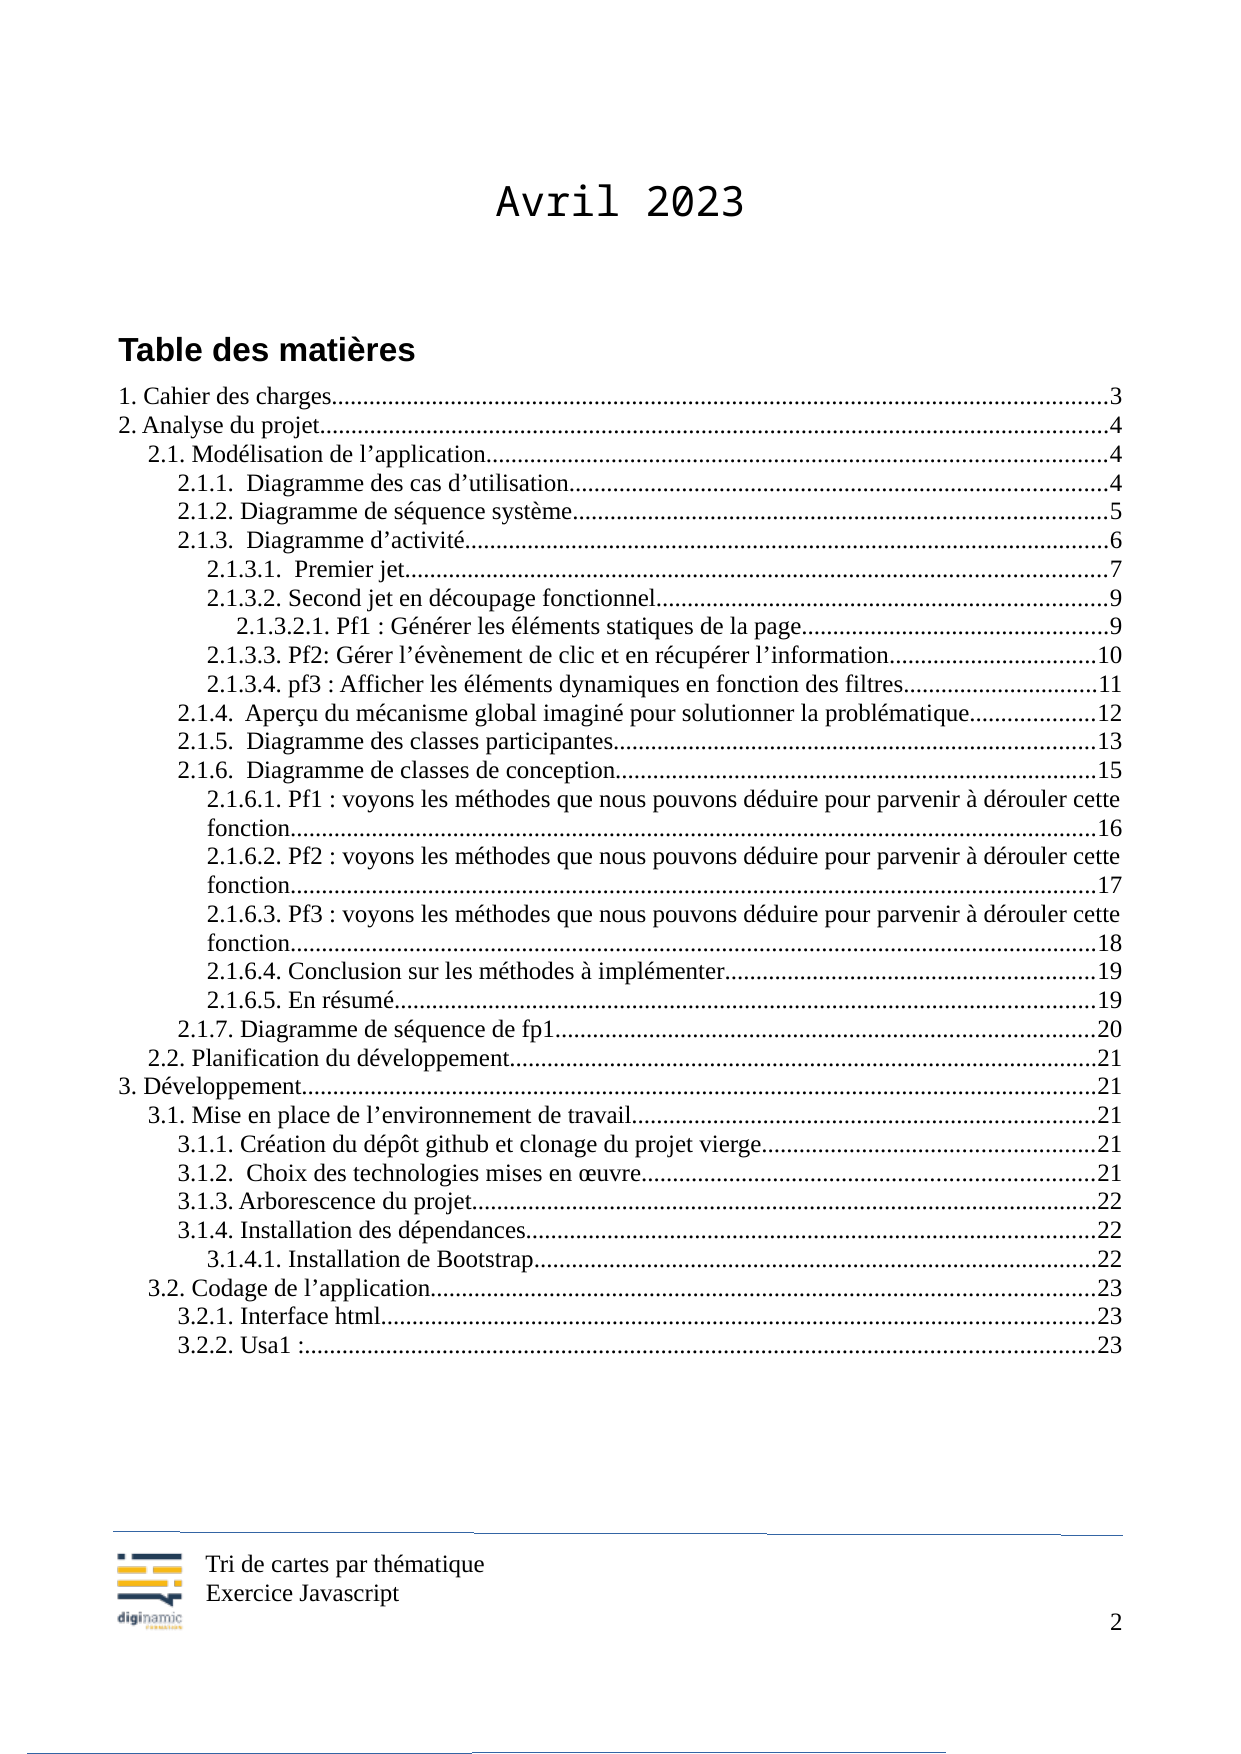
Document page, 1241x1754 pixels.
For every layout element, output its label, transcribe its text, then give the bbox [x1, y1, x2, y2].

text 2.1.3.4. pf3 : Afficher les éléments dynamiques en fonction des filtres 11 [207, 669, 1122, 698]
text 2.1.7. Diagramme de séquence de fp1 20 [177, 1014, 1122, 1043]
text 2.2. Planification du développement 21 [148, 1043, 1122, 1071]
text 2.1.1. Diagramme des cas d’utilisation 4 [177, 468, 1122, 496]
text 3.1.4.1. Installation de Bootstrap 22 [207, 1244, 1122, 1273]
text 2.1.4. Aperçu du mécanisme global imaginé pour solutionner la problématique 12 [177, 698, 1122, 726]
text 2.1.6.4. Conclusion sur les méthodes à implémenter 19 [207, 956, 1122, 985]
text 3.2. Codage de l’application 23 [148, 1273, 1122, 1301]
text 1. Cahier des charges 3 [118, 381, 1122, 410]
text Avril 2023 [118, 172, 1122, 229]
text 3.2.2. Usa1 : 23 [177, 1330, 1122, 1359]
text 3.1.1. Création du dépôt github et clonage du projet vierge 21 [177, 1129, 1122, 1158]
text 2.1.3.2. Second jet en découpage fonctionnel 9 [207, 583, 1122, 611]
text 3.2.1. Interface html 23 [177, 1301, 1122, 1330]
text 2.1. Modélisation de l’application 4 [148, 439, 1122, 468]
text 3.1.2. Choix des technologies mises en œuvre 21 [177, 1158, 1122, 1186]
subtitle Table des matières [118, 330, 1122, 369]
text 2.1.2. Diagramme de séquence système 5 [177, 496, 1122, 525]
text 2.1.6. Diagramme de classes de conception 15 [177, 755, 1122, 784]
text 3.1. Mise en place de l’environnement de travail 21 [148, 1100, 1122, 1129]
picture [115, 1551, 186, 1632]
text 2.1.3. Diagramme d’activité 6 [177, 525, 1122, 554]
text 2.1.6.1. Pf1 : voyons les méthodes que nous pouvons déduire pour parvenir à dérouler cette fonction 16 [207, 784, 1122, 841]
text 3.1.4. Installation des dépendances 22 [177, 1215, 1122, 1244]
text 2.1.6.3. Pf3 : voyons les méthodes que nous pouvons déduire pour parvenir à dérouler cette fonction 18 [207, 899, 1122, 956]
text 2.1.6.2. Pf2 : voyons les méthodes que nous pouvons déduire pour parvenir à dérouler cette fonction 17 [207, 841, 1122, 899]
text 2.1.3.2.1. Pf1 : Générer les éléments statiques de la page 9 [236, 611, 1122, 640]
text 2.1.5. Diagramme des classes participantes 13 [177, 726, 1122, 755]
text 2. Analyse du projet 4 [118, 410, 1122, 439]
text 2.1.6.5. En résumé 19 [207, 985, 1122, 1014]
text 3. Développement 21 [118, 1071, 1122, 1100]
text 2.1.3.1. Premier jet 7 [207, 554, 1122, 583]
text 3.1.3. Arborescence du projet 22 [177, 1186, 1122, 1215]
text 2.1.3.3. Pf2: Gérer l’évènement de clic et en récupérer l’information 10 [207, 640, 1122, 669]
